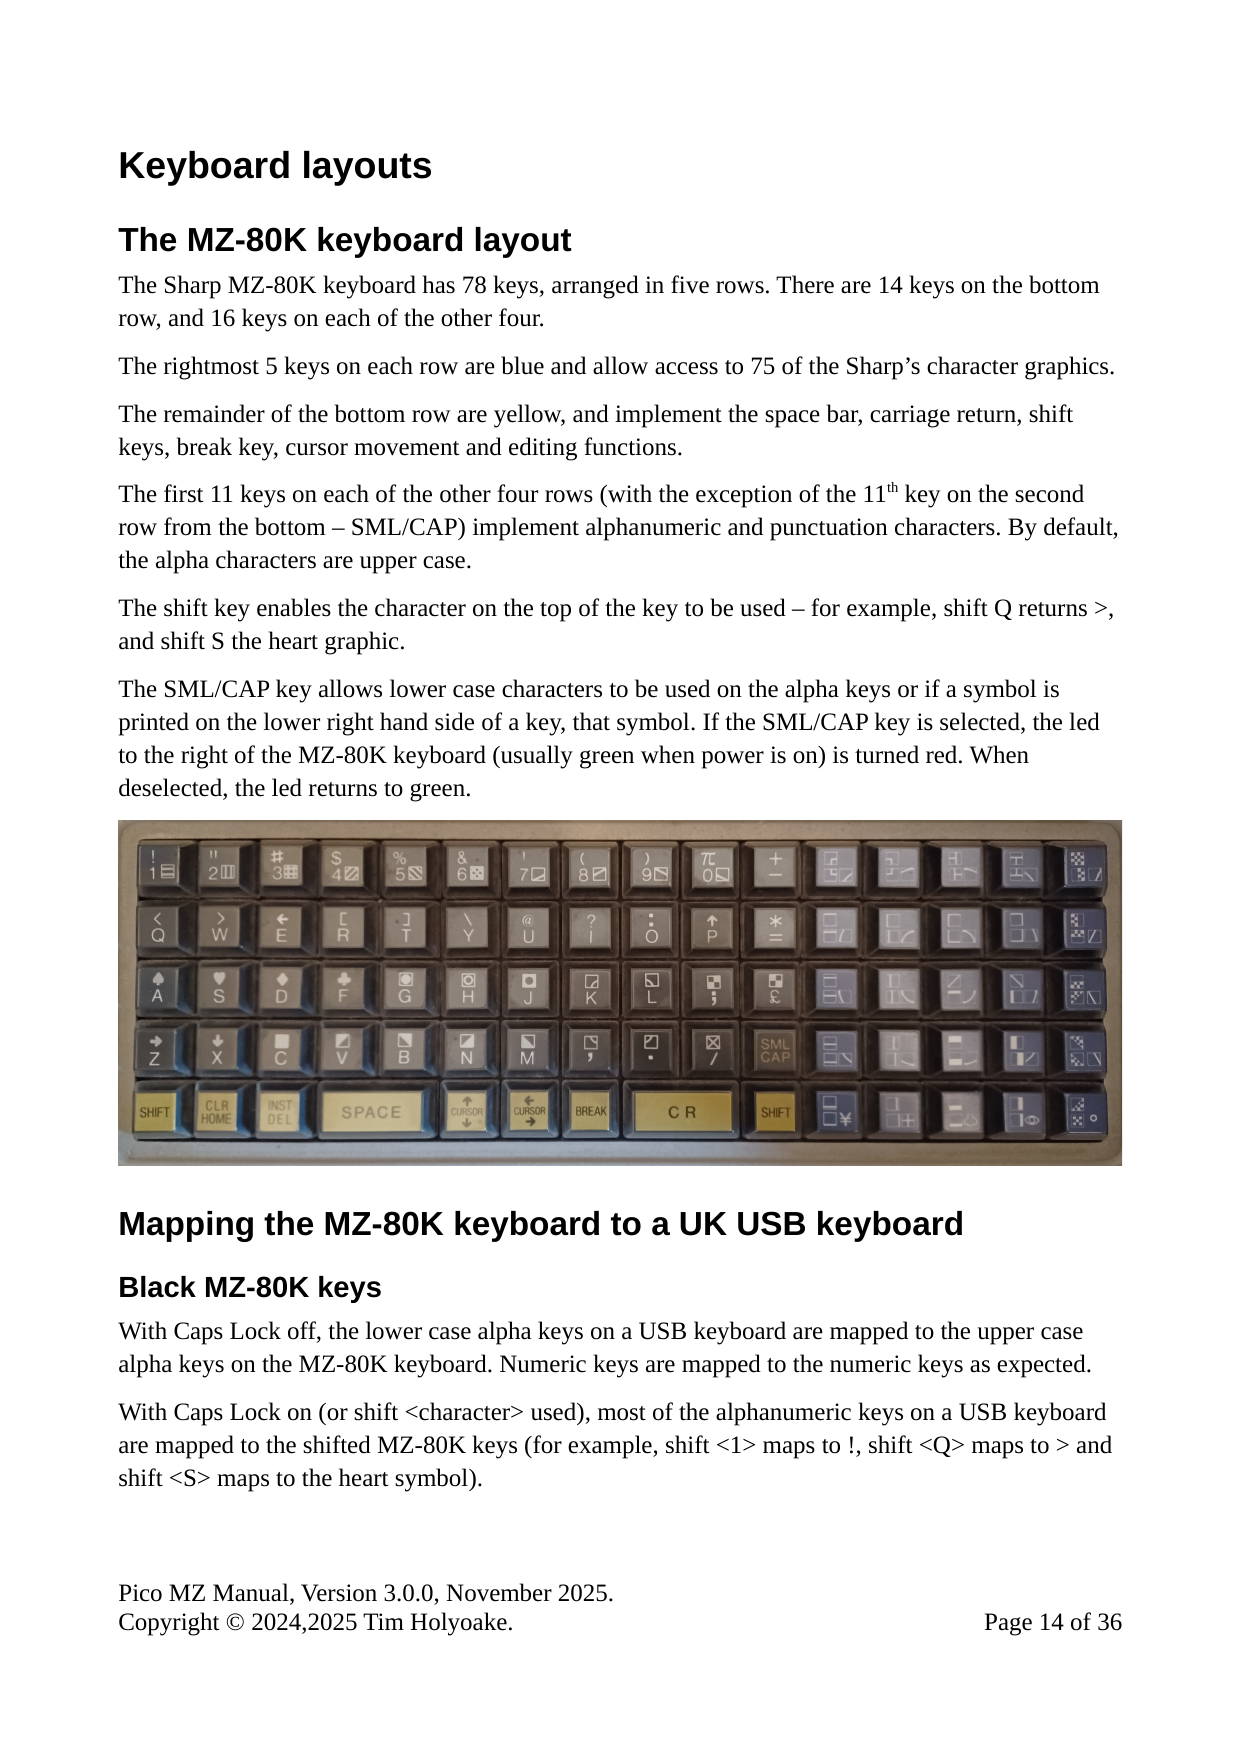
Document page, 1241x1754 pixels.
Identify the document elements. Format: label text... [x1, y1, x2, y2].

text The Sharp MZ-80K keyboard has 78 keys, arranged in five rows. There are 14 keys on the bottom row, and 16 keys on each of the other four. [118, 271, 1122, 332]
picture [118, 820, 1123, 1166]
text The SML/CAP key allows lower case characters to be used on the alpha keys or if a symbol is printed on the lower right hand side of a key, that symbol. If the SML/CAP key is selected, the led to the right of the MZ-80K keyboard (usually green when power is on) is turned red. When deselected, the led returns to green. [118, 674, 1122, 801]
text The remainder of the bottom row are yellow, and implement the space bar, carriage return, shift keys, break key, cursor movement and editing functions. [118, 399, 1122, 461]
subtitle Black MZ-80K keys [118, 1270, 1122, 1303]
text The rightmost 5 keys on each row are blue and allow access to 75 of the Sharp’s character graphics. [118, 351, 1122, 380]
subtitle The MZ-80K keyboard layout [118, 219, 1122, 258]
text The shift key enables the character on the top of the key to be used – for example, shift Q returns >, and shift S the heart graphic. [118, 593, 1122, 655]
subtitle Keyboard layouts [118, 143, 1122, 186]
text With Caps Lock on (or shift <character> used), most of the alphanumeric keys on a USB keyboard are mapped to the shifted MZ-80K keys (for example, shift <1> maps to !, shift <Q> maps to > and shift <S> maps to the heart symbol). [118, 1397, 1122, 1491]
text With Caps Lock off, the lower case alpha keys on a USB keyboard are mapped to the upper case alpha keys on the MZ-80K keyboard. Numeric keys are mapped to the numeric keys as expected. [118, 1316, 1122, 1378]
subtitle Mapping the MZ-80K keyboard to a UK USB keyboard [118, 1166, 1122, 1243]
text The first 11 keys on each of the other four rows (with the exception of the 11th key on the second row from the bottom – SML/CAP) implement alphanumeric and punctuation characters. By default, the alpha characters are upper case. [118, 479, 1122, 574]
